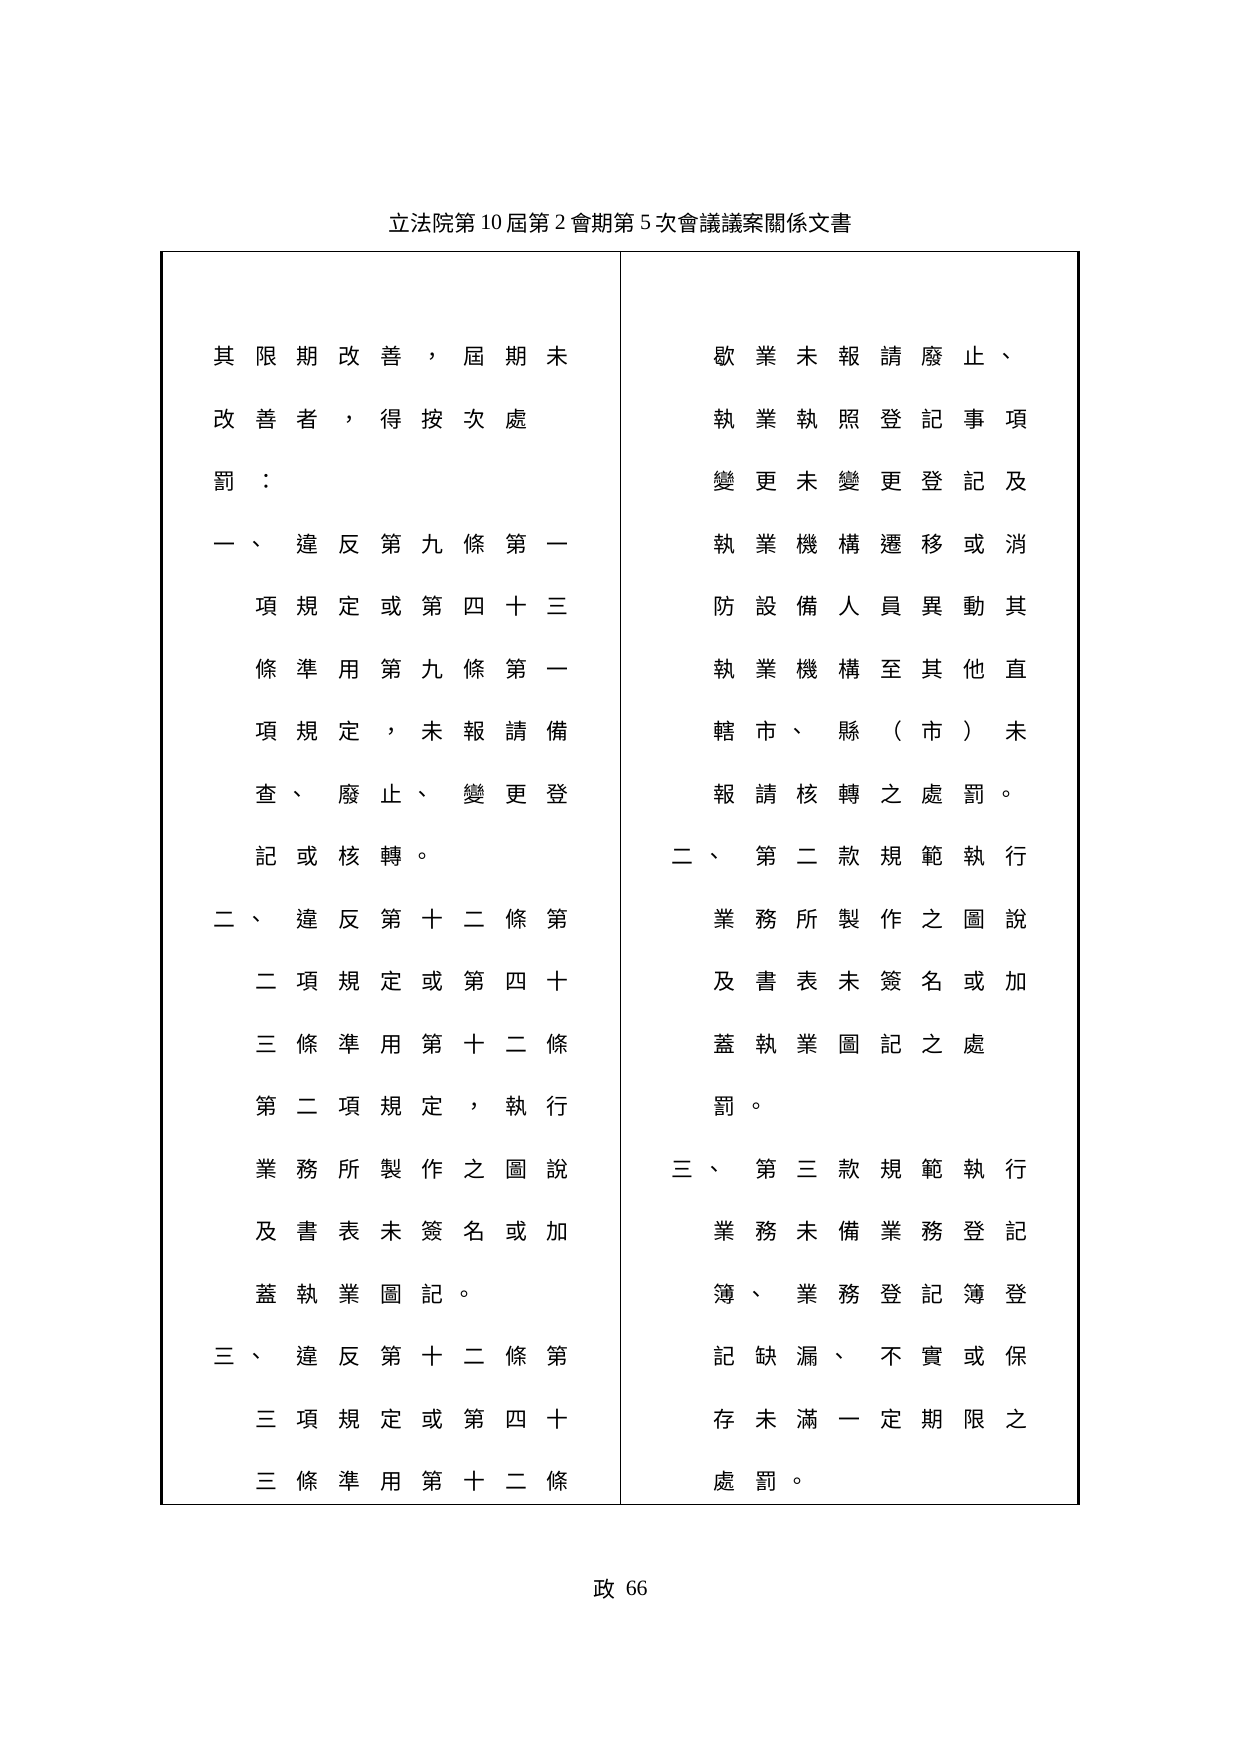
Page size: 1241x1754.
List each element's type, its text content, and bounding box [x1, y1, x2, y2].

table_cell 其限期改善，屆期未改善者，得按次處罰： 一、違反第九條第一項規定或第四十三條準用第九條第一項規定，未報請備查、廢止、變更登記或核轉。 二、違反第十二條第二項規定或第四十三條準用第十二條第二項規定，執行業務所製作之圖說及書表未簽名或加蓋執業圖記。 三、違反第十二條第三項規定或第四十三條準用第十二條 [163, 252, 620, 1504]
table_cell 歇業未報請廢止、執業執照登記事項變更未變更登記及執業機構遷移或消防設備人員異動其執業機構至其他直轄市、縣（市）未報請核轉之處罰。 二、第二款規範執行業務所製作之圖說及書表未簽名或加蓋執業圖記之處罰。 三、第三款規範執行業務未備業務登記簿、業務登記簿登記缺漏、不實或保存未滿一定期限之處罰。 [621, 252, 1077, 1504]
